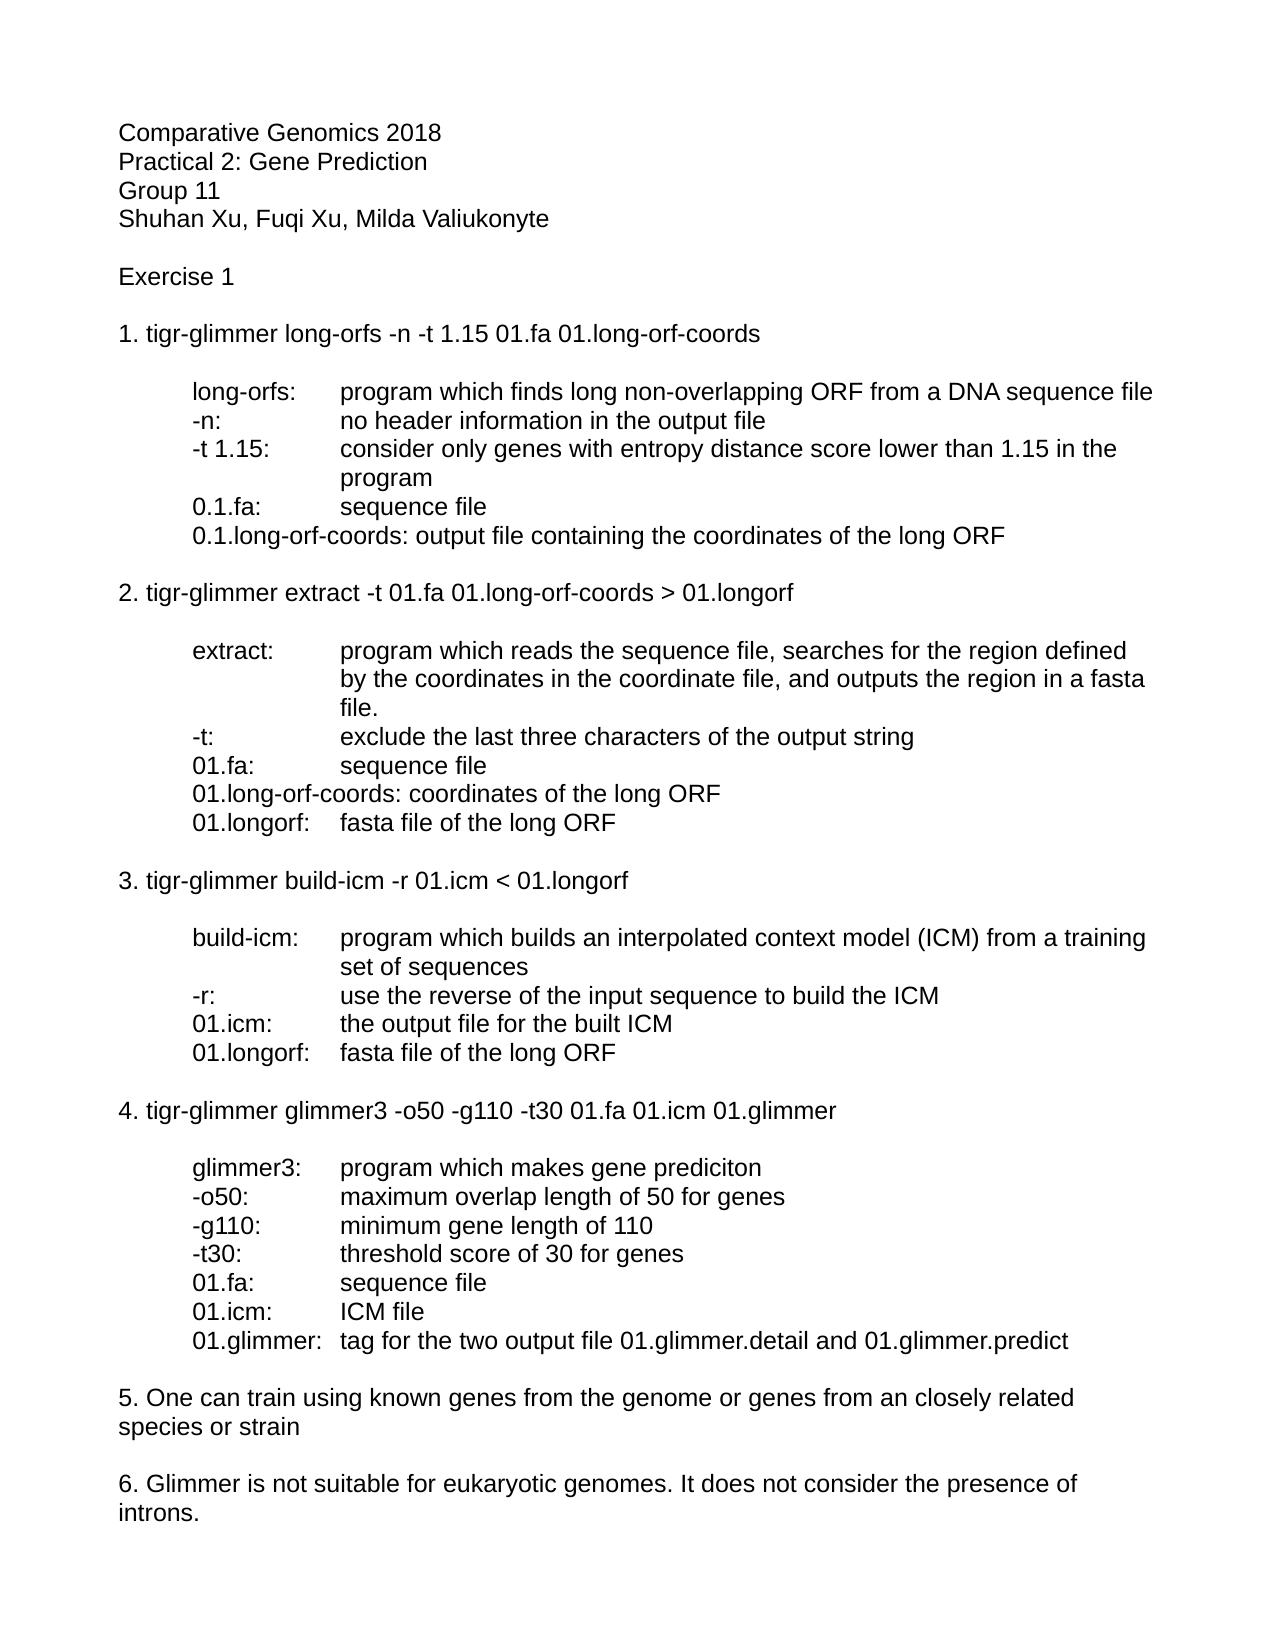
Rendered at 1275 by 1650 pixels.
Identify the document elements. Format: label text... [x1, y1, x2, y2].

text -n: no header information in the output file [118, 406, 1157, 434]
text Comparative Genomics 2018 [118, 118, 1157, 147]
text 01.longorf: fasta file of the long ORF [118, 808, 1157, 837]
text Practical 2: Gene Prediction [118, 147, 1157, 176]
text 01.icm: ICM file [118, 1297, 1157, 1326]
text extract: program which reads the sequence file, searches for the region defined by the coordinates in the coordinate file, and outputs the region in a fasta file. [118, 636, 1157, 722]
text -o50: maximum overlap length of 50 for genes [118, 1182, 1157, 1211]
text 1. tigr-glimmer long-orfs -n -t 1.15 01.fa 01.long-orf-coords [118, 319, 1157, 348]
text -t 1.15: consider only genes with entropy distance score lower than 1.15 in the program [118, 434, 1157, 492]
text 6. Glimmer is not suitable for eukaryotic genomes. It does not consider the presence of introns. [118, 1469, 1157, 1527]
text 01.long-orf-coords: coordinates of the long ORF [118, 779, 1157, 808]
text Group 11 [118, 176, 1157, 204]
text -g110: minimum gene length of 110 [118, 1211, 1157, 1239]
text 01.longorf: fasta file of the long ORF [118, 1038, 1157, 1067]
text -r: use the reverse of the input sequence to build the ICM [118, 981, 1157, 1009]
text 4. tigr-glimmer glimmer3 -o50 -g110 -t30 01.fa 01.icm 01.glimmer [118, 1096, 1157, 1124]
text 0.1.long-orf-coords: output file containing the coordinates of the long ORF [118, 521, 1157, 549]
text Exercise 1 [118, 262, 1157, 291]
text 01.glimmer: tag for the two output file 01.glimmer.detail and 01.glimmer.predict [118, 1326, 1157, 1354]
text 0.1.fa: sequence file [118, 492, 1157, 521]
text 2. tigr-glimmer extract -t 01.fa 01.long-orf-coords > 01.longorf [118, 578, 1157, 607]
text long-orfs: program which finds long non-overlapping ORF from a DNA sequence file [118, 377, 1157, 406]
text 01.icm: the output file for the built ICM [118, 1009, 1157, 1038]
text glimmer3: program which makes gene prediciton [118, 1153, 1157, 1182]
text Shuhan Xu, Fuqi Xu, Milda Valiukonyte [118, 204, 1157, 233]
text -t: exclude the last three characters of the output string [118, 722, 1157, 751]
text 3. tigr-glimmer build-icm -r 01.icm < 01.longorf [118, 866, 1157, 894]
text 01.fa: sequence file [118, 751, 1157, 779]
text -t30: threshold score of 30 for genes [118, 1239, 1157, 1268]
text build-icm: program which builds an interpolated context model (ICM) from a training set of sequences [118, 923, 1157, 981]
text 5. One can train using known genes from the genome or genes from an closely related species or strain [118, 1383, 1157, 1441]
text 01.fa: sequence file [118, 1268, 1157, 1297]
